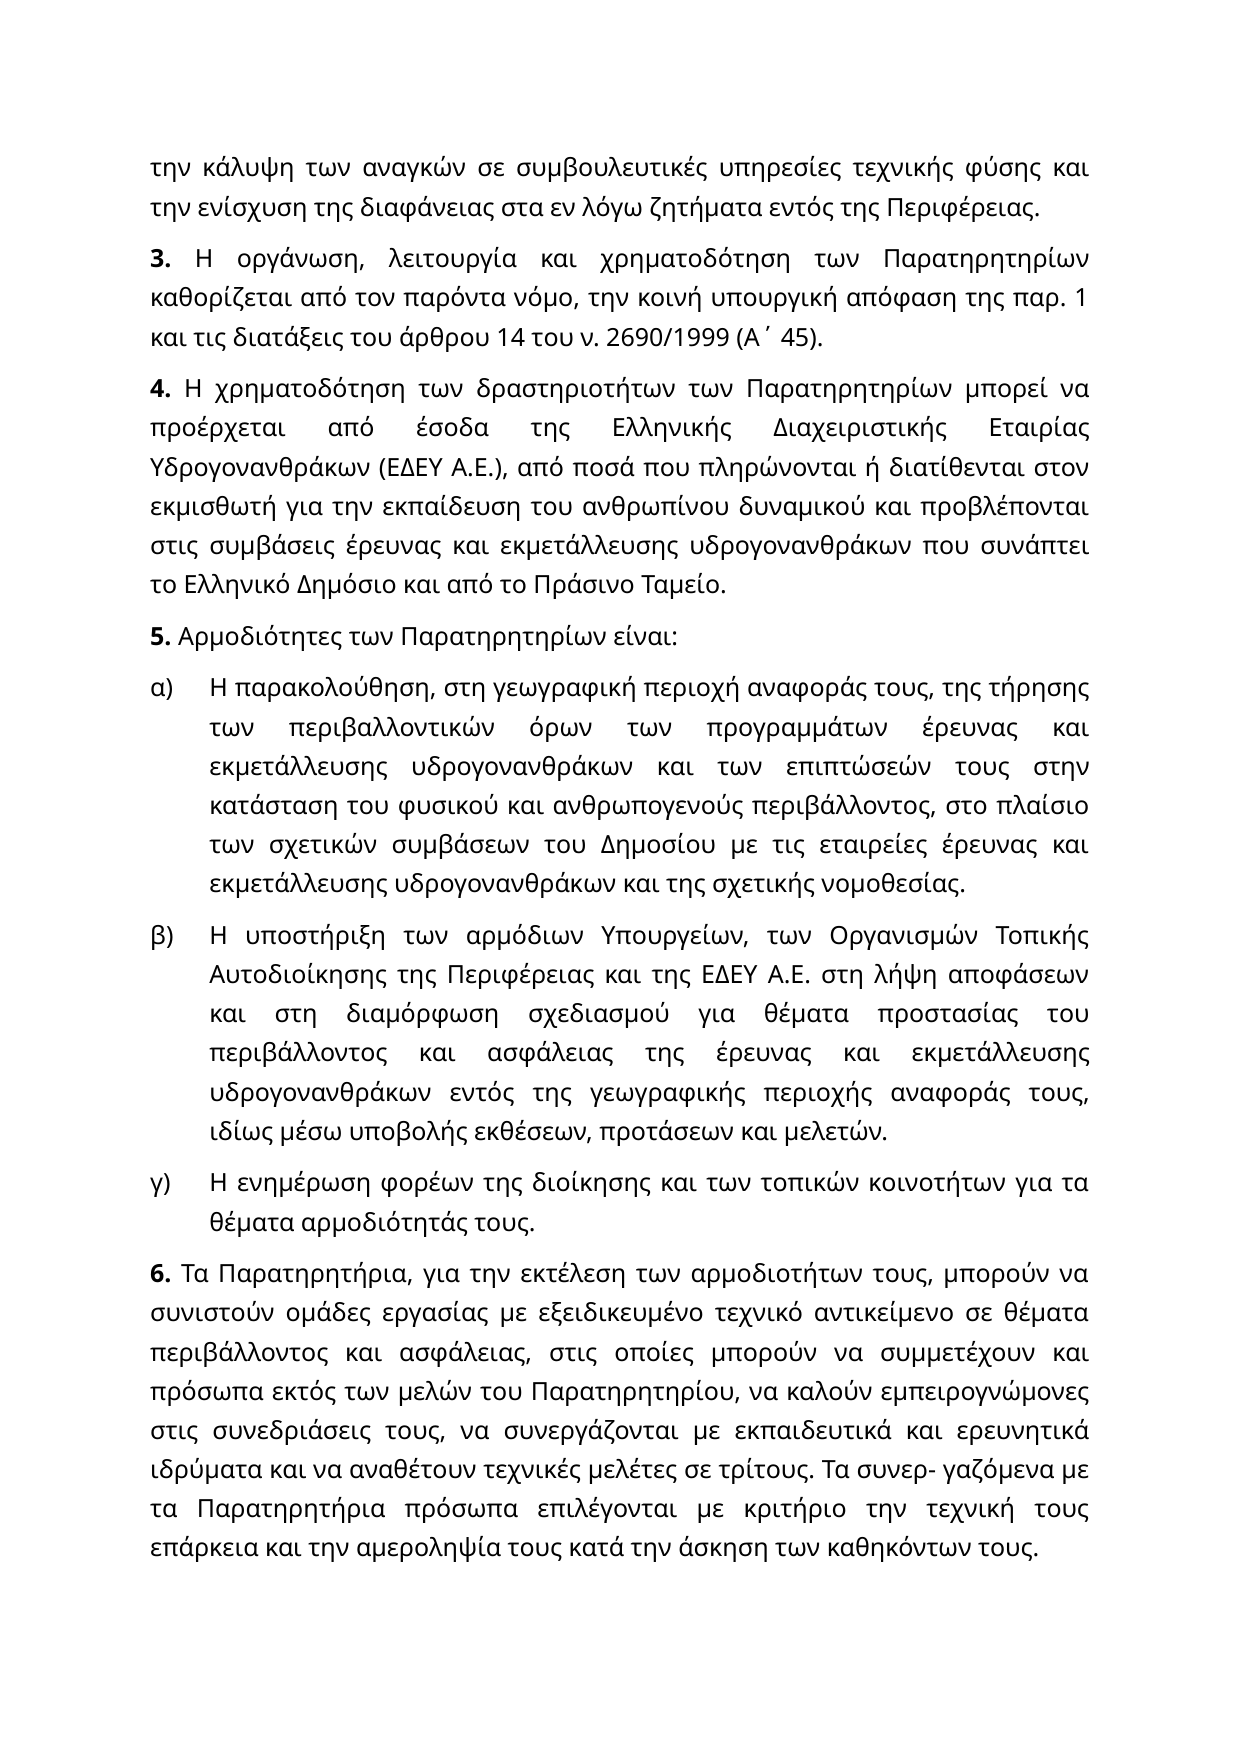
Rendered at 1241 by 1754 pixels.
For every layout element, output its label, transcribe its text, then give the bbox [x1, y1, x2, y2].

list γ) Η ενημέρωση φορέων της διοίκησης και των τοπικών κοινοτήτων για τα θέματα αρμοδιότητάς τους. [150, 1165, 1090, 1238]
list β) Η υποστήριξη των αρμόδιων Υπουργείων, των Οργανισμών Τοπικής Αυτοδιοίκησης της Περιφέρειας και της ΕΔΕΥ Α.Ε. στη λήψη αποφάσεων και στη διαμόρφωση σχεδιασμού για θέματα προστασίας του περιβάλλοντος και ασφάλειας της έρευνας και εκμετάλλευσης υδρογονανθράκων εντός της γεωγραφικής περιοχής αναφοράς τους, ιδίως μέσω υποβολής εκθέσεων, προτάσεων και μελετών. [150, 917, 1090, 1147]
text 5. Αρμοδιότητες των Παρατηρητηρίων είναι: [150, 618, 1090, 652]
text την κάλυψη των αναγκών σε συμβουλευτικές υπηρεσίες τεχνικής φύσης και την ενίσχυση της διαφάνειας στα εν λόγω ζητήματα εντός της Περιφέρειας. [150, 150, 1090, 223]
text 4. Η χρηματοδότηση των δραστηριοτήτων των Παρατηρητηρίων μπορεί να προέρχεται από έσοδα της Ελληνικής Διαχειριστικής Εταιρίας Υδρογονανθράκων (ΕΔΕΥ Α.Ε.), από ποσά που πληρώνονται ή διατίθενται στον εκμισθωτή για την εκπαίδευση του ανθρωπίνου δυναμικού και προβλέπονται στις συμβάσεις έρευνας και εκμετάλλευσης υδρογονανθράκων που συνάπτει το Ελληνικό Δημόσιο και από το Πράσινο Ταμείο. [150, 371, 1090, 601]
list α) Η παρακολούθηση, στη γεωγραφική περιοχή αναφοράς τους, της τήρησης των περιβαλλοντικών όρων των προγραμμάτων έρευνας και εκμετάλλευσης υδρογονανθράκων και των επιπτώσεών τους στην κατάσταση του φυσικού και ανθρωπογενούς περιβάλλοντος, στο πλαίσιο των σχετικών συμβάσεων του Δημοσίου με τις εταιρείες έρευνας και εκμετάλλευσης υδρογονανθράκων και της σχετικής νομοθεσίας. [150, 670, 1090, 900]
text 6. Τα Παρατηρητήρια, για την εκτέλεση των αρμοδιοτήτων τους, μπορούν να συνιστούν ομάδες εργασίας με εξειδικευμένο τεχνικό αντικείμενο σε θέματα περιβάλλοντος και ασφάλειας, στις οποίες μπορούν να συμμετέχουν και πρόσωπα εκτός των μελών του Παρατηρητηρίου, να καλούν εμπειρογνώμονες στις συνεδριάσεις τους, να συνεργάζονται με εκπαιδευτικά και ερευνητικά ιδρύματα και να αναθέτουν τεχνικές μελέτες σε τρίτους. Τα συνερ- γαζόμενα με τα Παρατηρητήρια πρόσωπα επιλέγονται με κριτήριο την τεχνική τους επάρκεια και την αμεροληψία τους κατά την άσκηση των καθηκόντων τους. [150, 1256, 1090, 1564]
text 3. Η οργάνωση, λειτουργία και χρηματοδότηση των Παρατηρητηρίων καθορίζεται από τον παρόντα νόμο, την κοινή υπουργική απόφαση της παρ. 1 και τις διατάξεις του άρθρου 14 του ν. 2690/1999 (A΄ 45). [150, 241, 1090, 353]
